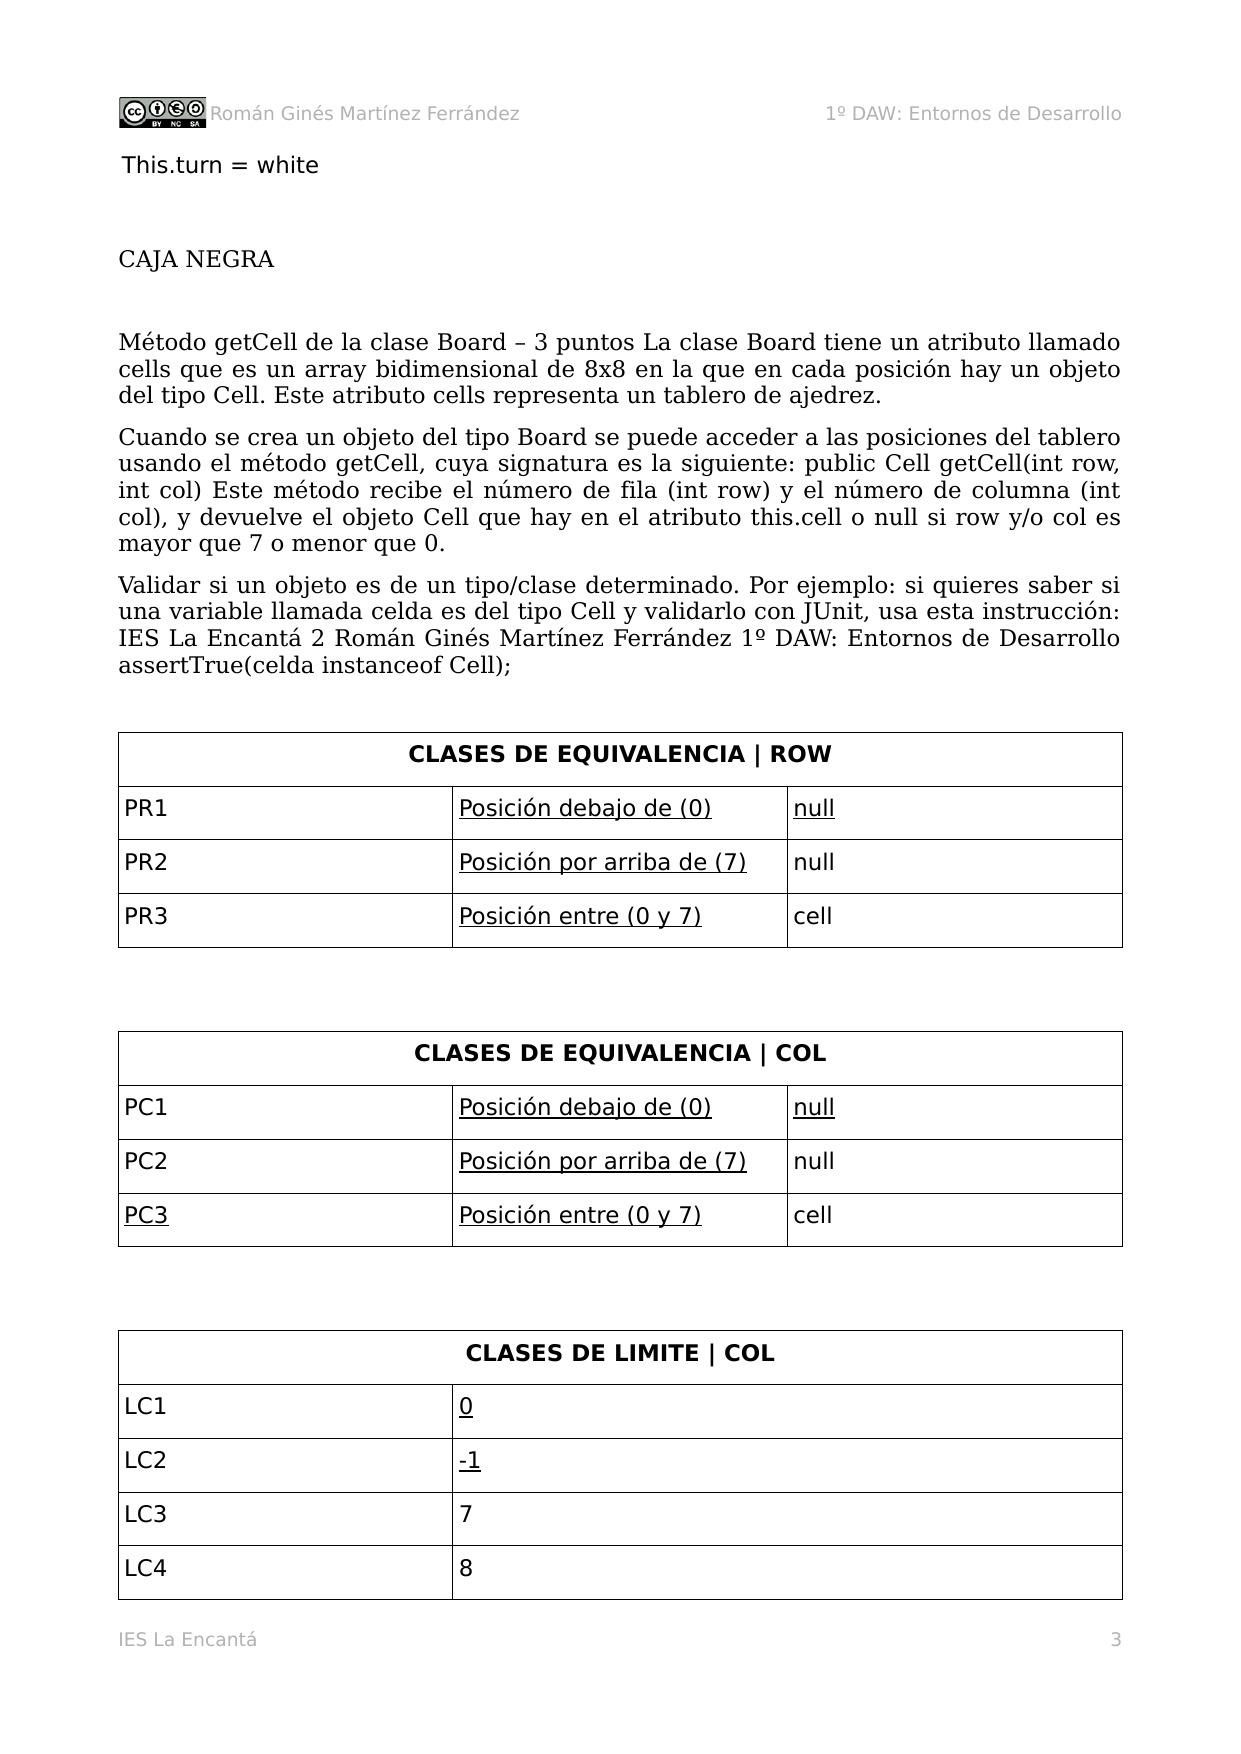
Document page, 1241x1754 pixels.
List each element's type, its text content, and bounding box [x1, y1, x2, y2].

table_cell LC1 [119, 1385, 452, 1438]
table_cell cell [788, 894, 1122, 947]
table_cell null [788, 787, 1122, 839]
table_cell Posición debajo de (0) [453, 1086, 787, 1138]
table_cell [370, 149, 745, 190]
table_cell null [788, 1086, 1122, 1138]
table_cell null [788, 840, 1122, 893]
table_cell -1 [453, 1439, 1122, 1492]
table_header CLASES DE EQUIVALENCIA | ROW [119, 733, 1122, 786]
table_cell PC3 [119, 1194, 452, 1246]
picture [119, 97, 207, 128]
table_cell PC2 [119, 1140, 452, 1192]
table_cell LC2 [119, 1439, 452, 1492]
text Método getCell de la clase Board – 3 puntos La clase Board tiene un atributo llamado cells que es un array bidimensional de 8x8 en la que en cada posición hay un objeto del tipo Cell. Este atributo cells representa un tablero de ajedrez. [118, 329, 1122, 409]
table_cell Posición debajo de (0) [453, 787, 787, 839]
table_cell cell [788, 1194, 1122, 1246]
table_cell 8 [453, 1546, 1122, 1599]
table_cell Posición por arriba de (7) [453, 840, 787, 893]
table_header CLASES DE LIMITE | COL [119, 1331, 1122, 1384]
table_cell This.turn = white [122, 149, 370, 190]
table_cell Posición entre (0 y 7) [453, 1194, 787, 1246]
table_cell LC3 [119, 1493, 452, 1545]
table_cell null [788, 1140, 1122, 1192]
table_cell PC1 [119, 1086, 452, 1138]
table_cell PR1 [119, 787, 452, 839]
table_cell PR3 [119, 894, 452, 947]
text Validar si un objeto es de un tipo/clase determinado. Por ejemplo: si quieres saber si una variable llamada celda es del tipo Cell y validarlo con JUnit, usa esta instrucción: IES La Encantá 2 Román Ginés Martínez Ferrández 1º DAW: Entornos de Desarrollo assertTrue(celda instanceof Cell); [118, 572, 1122, 678]
table_cell LC4 [119, 1546, 452, 1599]
table_cell 7 [453, 1493, 1122, 1545]
table_cell FALSO [745, 149, 1122, 190]
text CAJA NEGRA [118, 193, 1122, 273]
table_cell PR2 [119, 840, 452, 893]
table_cell Posición por arriba de (7) [453, 1140, 787, 1192]
text Cuando se crea un objeto del tipo Board se puede acceder a las posiciones del tablero usando el método getCell, cuya signatura es la siguiente: public Cell getCell(int row, int col) Este método recibe el número de fila (int row) y el número de columna (int col), y devuelve el objeto Cell que hay en el atributo this.cell o null si row y/o col es mayor que 7 o menor que 0. [118, 424, 1122, 557]
table_header CLASES DE EQUIVALENCIA | COL [119, 1032, 1122, 1085]
table_cell 0 [453, 1385, 1122, 1438]
table_cell Posición entre (0 y 7) [453, 894, 787, 947]
